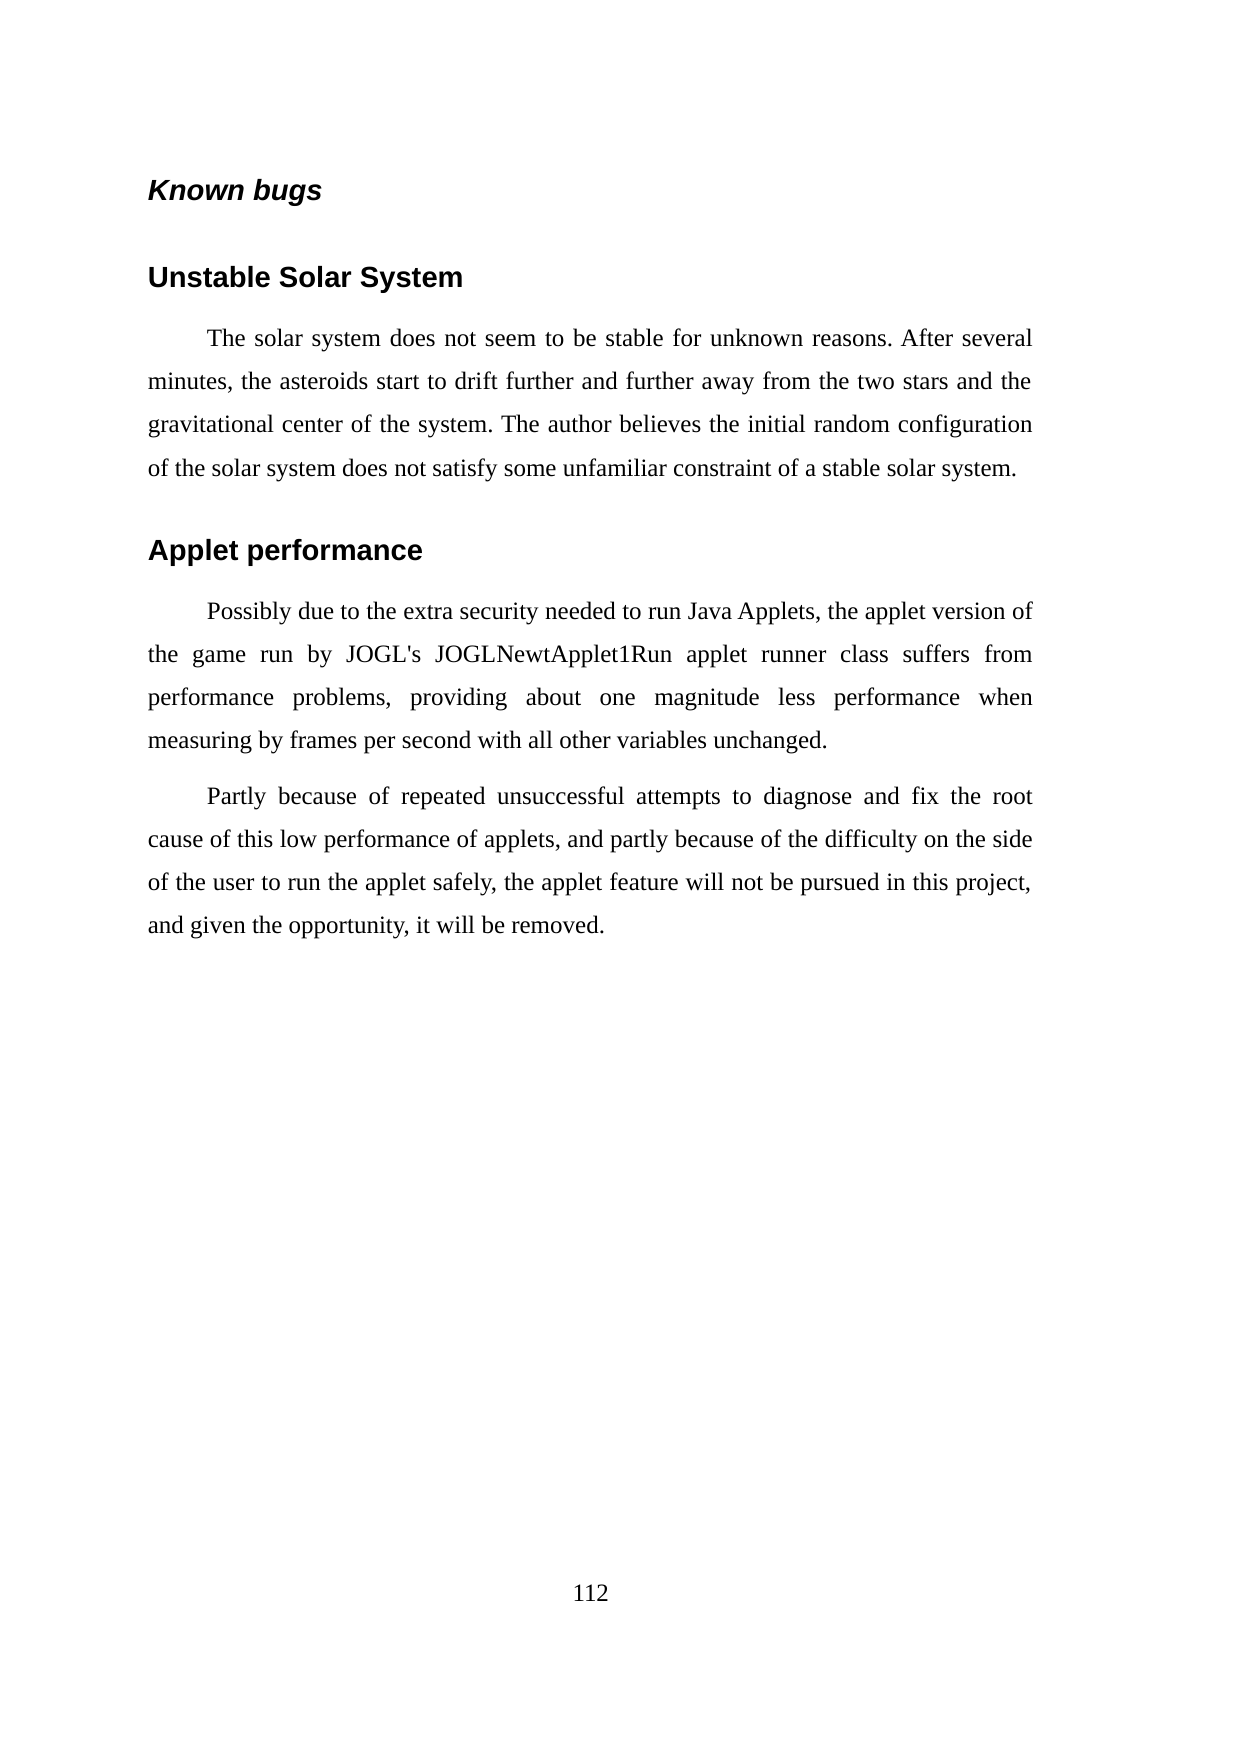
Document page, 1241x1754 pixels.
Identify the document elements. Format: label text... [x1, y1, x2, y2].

text Possibly due to the extra security needed to run Java Applets, the applet version of the game run by JOGL's JOGLNewtApplet1Run applet runner class suffers from performance problems, providing about one magnitude less performance when measuring by frames per second with all other variables unchanged. [148, 596, 1033, 754]
subtitle Applet performance [148, 533, 1033, 567]
subtitle Unstable Solar System [148, 260, 1033, 294]
text The solar system does not seem to be stable for unknown reasons. After several minutes, the asteroids start to drift further and further away from the two stars and the gravitational center of the system. The author believes the initial random configuration of the solar system does not satisfy some unfamiliar constraint of a stable solar system. [148, 323, 1033, 481]
text Partly because of repeated unsuccessful attempts to diagnose and fix the root cause of this low performance of applets, and partly because of the difficulty on the side of the user to run the applet safely, the applet feature will not be pursued in this project, and given the opportunity, it will be removed. [148, 781, 1033, 939]
subtitle Known bugs [148, 173, 1033, 206]
